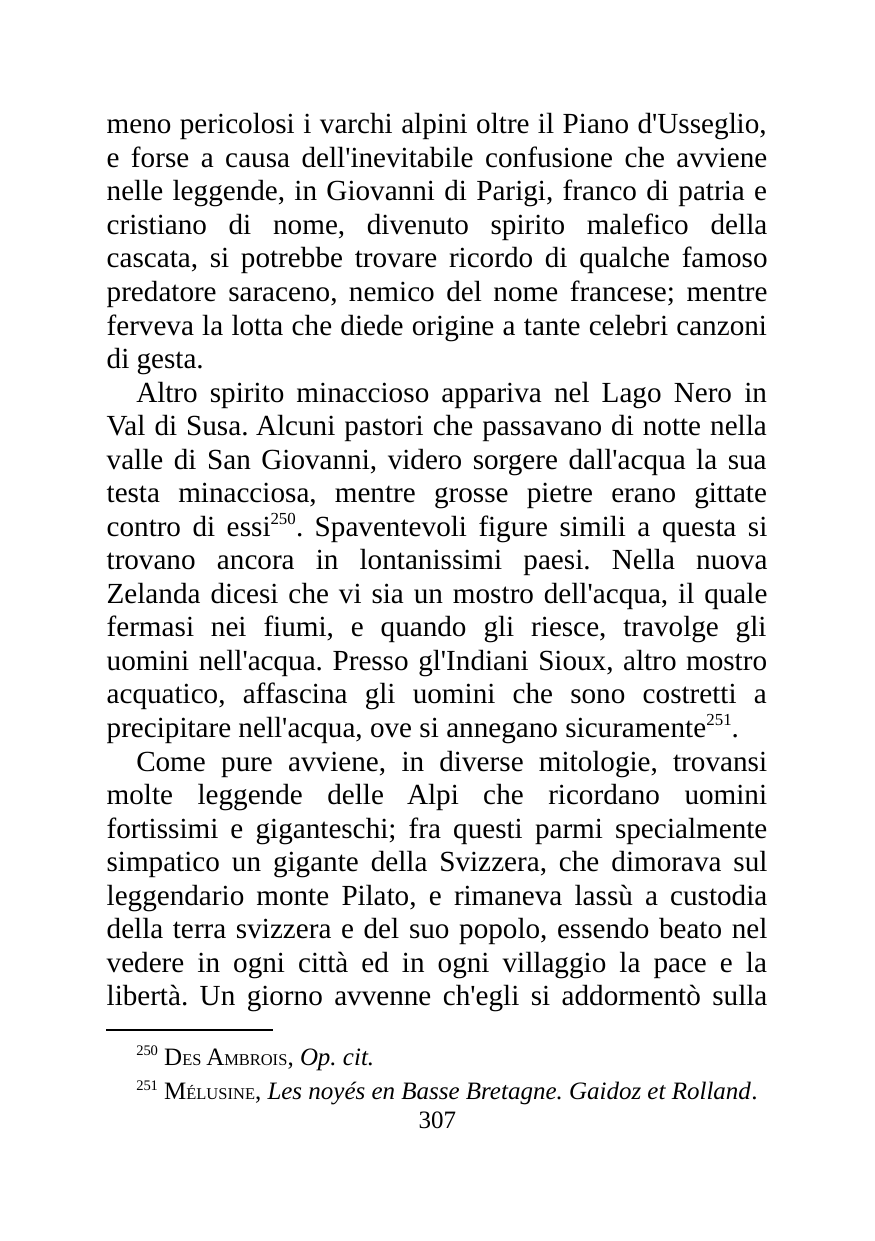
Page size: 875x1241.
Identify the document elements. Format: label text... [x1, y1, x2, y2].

text meno pericolosi i varchi alpini oltre il Piano d'Usseglio, e forse a causa dell'inevitabile confusione che avviene nelle leggende, in Giovanni di Parigi, franco di patria e cristiano di nome, divenuto spirito malefico della cascata, si potrebbe trovare ricordo di qualche famoso predatore saraceno, nemico del nome francese; mentre ferveva la lotta che diede origine a tante celebri canzoni di gesta. [106, 106, 768, 375]
text Des Ambrois, Op. cit. [106, 1042, 768, 1070]
text Altro spirito minaccioso appariva nel Lago Nero in Val di Susa. Alcuni pastori che passavano di notte nella valle di San Giovanni, videro sorgere dall'acqua la sua testa minacciosa, mentre grosse pietre erano gittate contro di essi. Spaventevoli figure simili a questa si trovano ancora in lontanissimi paesi. Nella nuova Zelanda dicesi che vi sia un mostro dell'acqua, il quale fermasi nei fiumi, e quando gli riesce, travolge gli uomini nell'acqua. Presso gl'Indiani Sioux, altro mostro acquatico, affascina gli uomini che sono costretti a precipitare nell'acqua, ove si annegano sicuramente. [106, 375, 768, 744]
text Mélusine, Les noyés en Basse Bretagne. Gaidoz et Rolland. [106, 1076, 768, 1105]
text Come pure avviene, in diverse mitologie, trovansi molte leggende delle Alpi che ricordano uomini fortissimi e giganteschi; fra questi parmi specialmente simpatico un gigante della Svizzera, che dimorava sul leggendario monte Pilato, e rimaneva lassù a custodia della terra svizzera e del suo popolo, essendo beato nel vedere in ogni città ed in ogni villaggio la pace e la libertà. Un giorno avvenne ch'egli si addormentò sulla [106, 744, 768, 1012]
